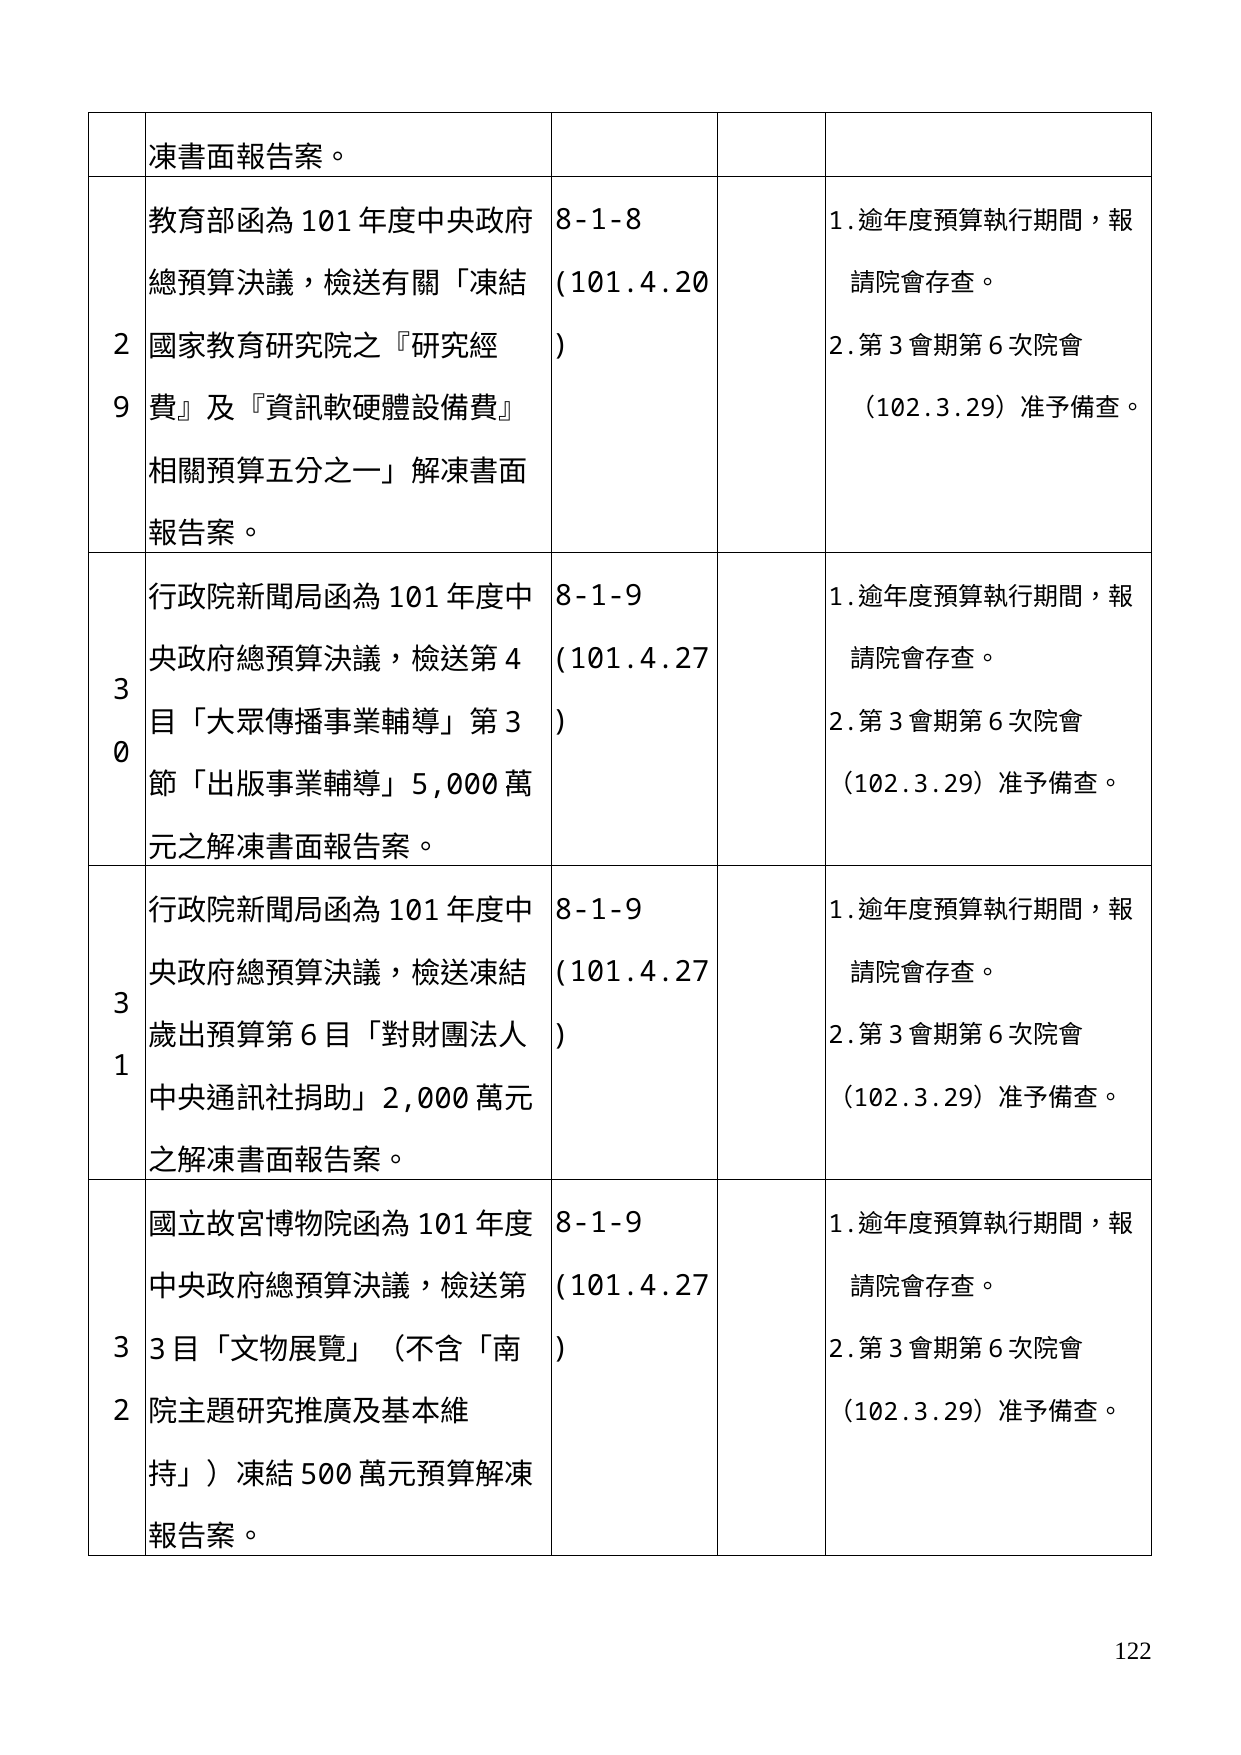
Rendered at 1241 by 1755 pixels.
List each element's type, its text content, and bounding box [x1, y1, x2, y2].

table_cell 1.逾年度預算執行期間，報請院會存查。 2.第3會期第6次院會（102.3.29）准予備查。 [826, 177, 1151, 552]
table_cell 1.逾年度預算執行期間，報請院會存查。 2.第3會期第6次院會（102.3.29）准予備查。 [826, 553, 1151, 865]
table_cell [89, 1180, 145, 1555]
table_cell [89, 113, 145, 176]
table_cell 1.逾年度預算執行期間，報請院會存查。 2.第3會期第6次院會（102.3.29）准予備查。 [826, 1180, 1151, 1555]
table_cell [718, 1180, 825, 1555]
table_cell [552, 113, 717, 176]
table_cell 行政院新聞局函為101年度中央政府總預算決議，檢送第4目「大眾傳播事業輔導」第3節「出版事業輔導」5,000萬元之解凍書面報告案。 [146, 553, 551, 865]
table_cell 8-1-9 (101.4.27) [552, 866, 717, 1179]
table_cell [718, 177, 825, 552]
table_cell [89, 177, 145, 552]
table_cell 教育部函為101年度中央政府總預算決議，檢送有關「凍結國家教育研究院之『研究經費』及『資訊軟硬體設備費』相關預算五分之一」解凍書面報告案。 [146, 177, 551, 552]
table_cell 行政院新聞局函為101年度中央政府總預算決議，檢送凍結歲出預算第6目「對財團法人中央通訊社捐助」2,000萬元之解凍書面報告案。 [146, 866, 551, 1179]
table_cell [89, 553, 145, 865]
table_cell [718, 866, 825, 1179]
table_cell 國立故宮博物院函為101年度中央政府總預算決議，檢送第3目「文物展覽」（不含「南院主題研究推廣及基本維持」）凍結500萬元預算解凍報告案。 [146, 1180, 551, 1555]
table_cell 8-1-9 (101.4.27) [552, 1180, 717, 1555]
table_cell 1.逾年度預算執行期間，報請院會存查。 2.第3會期第6次院會（102.3.29）准予備查。 [826, 866, 1151, 1179]
table_cell 8-1-8 (101.4.20) [552, 177, 717, 552]
table_cell [89, 866, 145, 1179]
table_cell 凍書面報告案。 [146, 113, 551, 176]
table_cell [826, 113, 1151, 176]
table_cell [718, 113, 825, 176]
table_cell 8-1-9 (101.4.27) [552, 553, 717, 865]
table_cell [718, 553, 825, 865]
